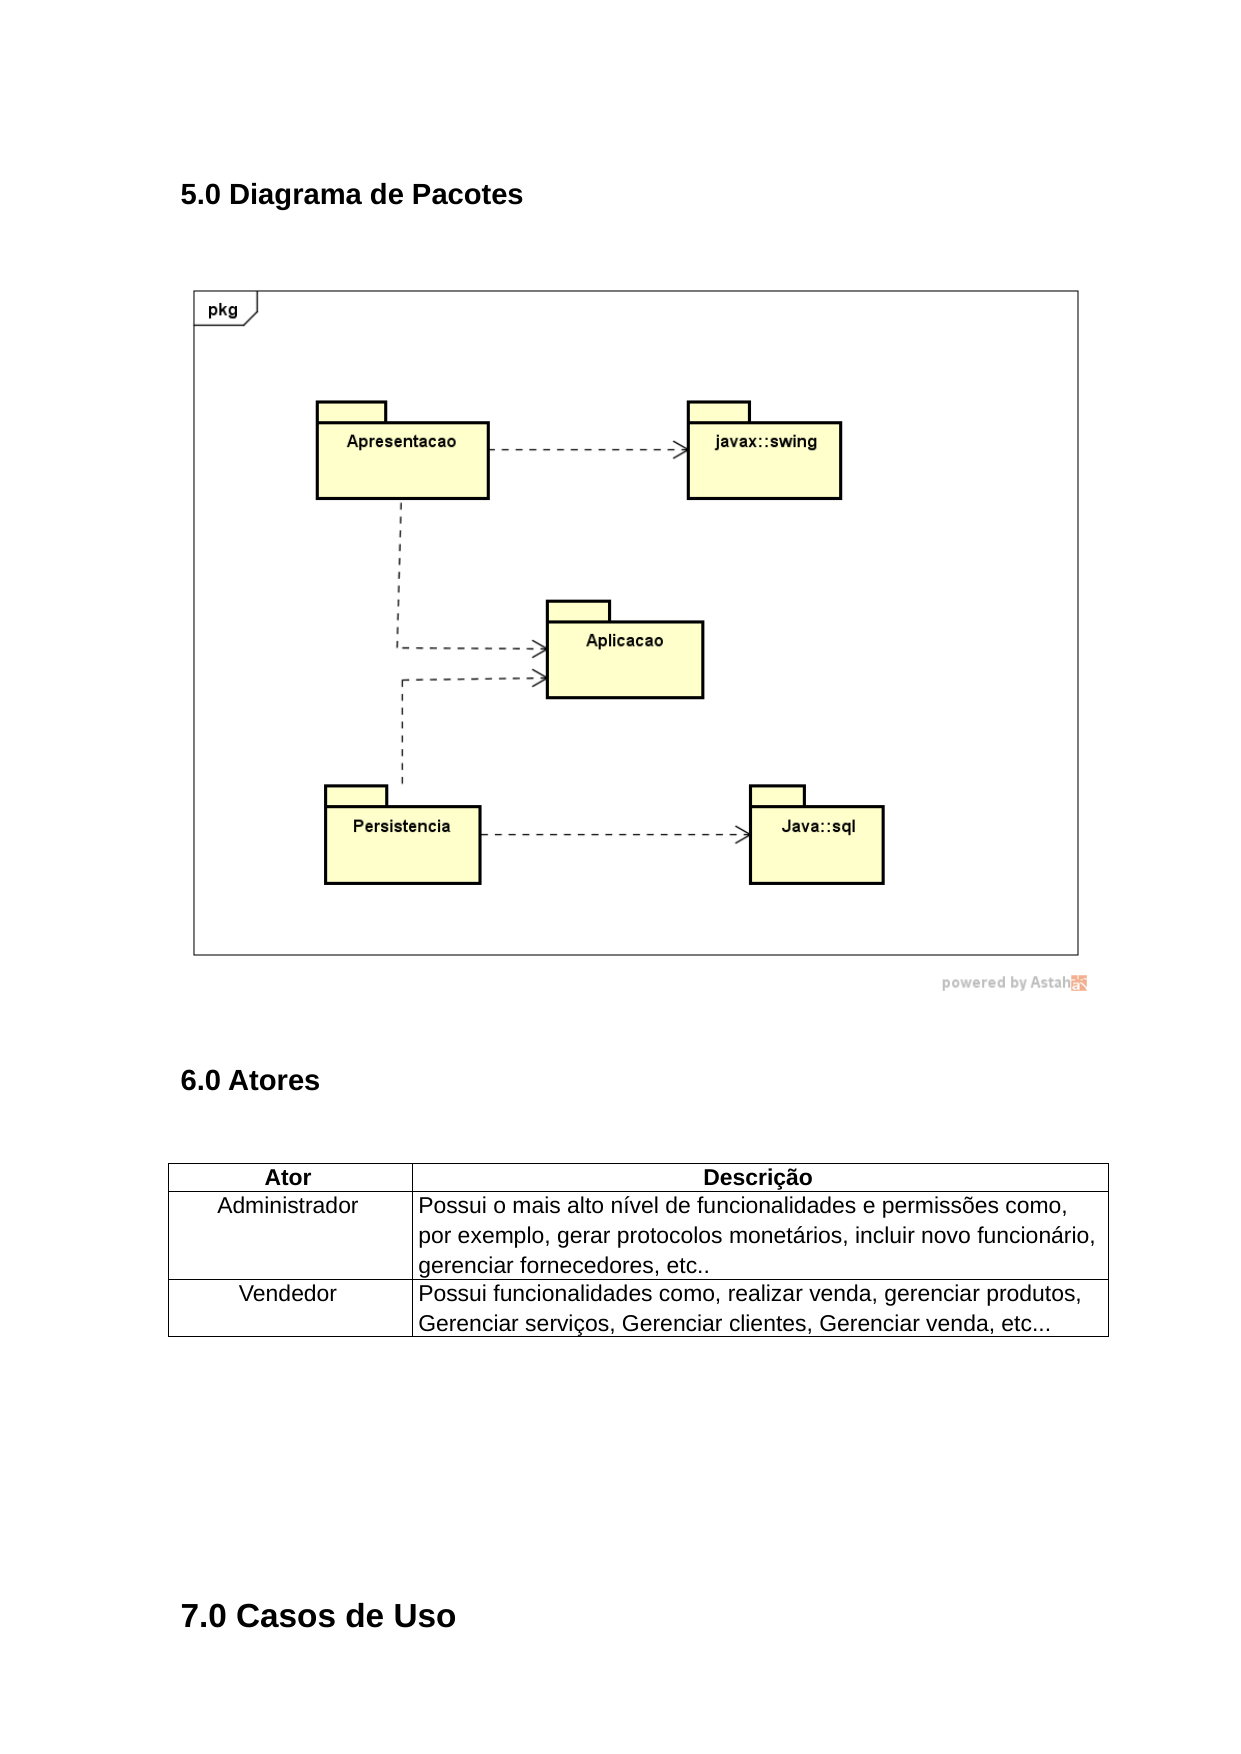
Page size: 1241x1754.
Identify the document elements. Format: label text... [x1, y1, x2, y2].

table_header Ator [169, 1164, 412, 1191]
table_cell Administrador [169, 1192, 412, 1278]
text 6.0 Atores [180, 1063, 1092, 1096]
picture [180, 277, 1092, 996]
text 5.0 Diagrama de Pacotes [180, 177, 1092, 211]
table_cell Possui funcionalidades como, realizar venda, gerenciar produtos, Gerenciar serviços, Gerenciar clientes, Gerenciar venda, etc... [413, 1280, 1108, 1336]
table_cell Possui o mais alto nível de funcionalidades e permissões como, por exemplo, gerar protocolos monetários, incluir novo funcionário, gerenciar fornecedores, etc.. [413, 1192, 1108, 1278]
text 7.0 Casos de Uso [180, 1596, 1092, 1634]
table_cell Vendedor [169, 1280, 412, 1336]
table_header Descrição [413, 1164, 1108, 1191]
